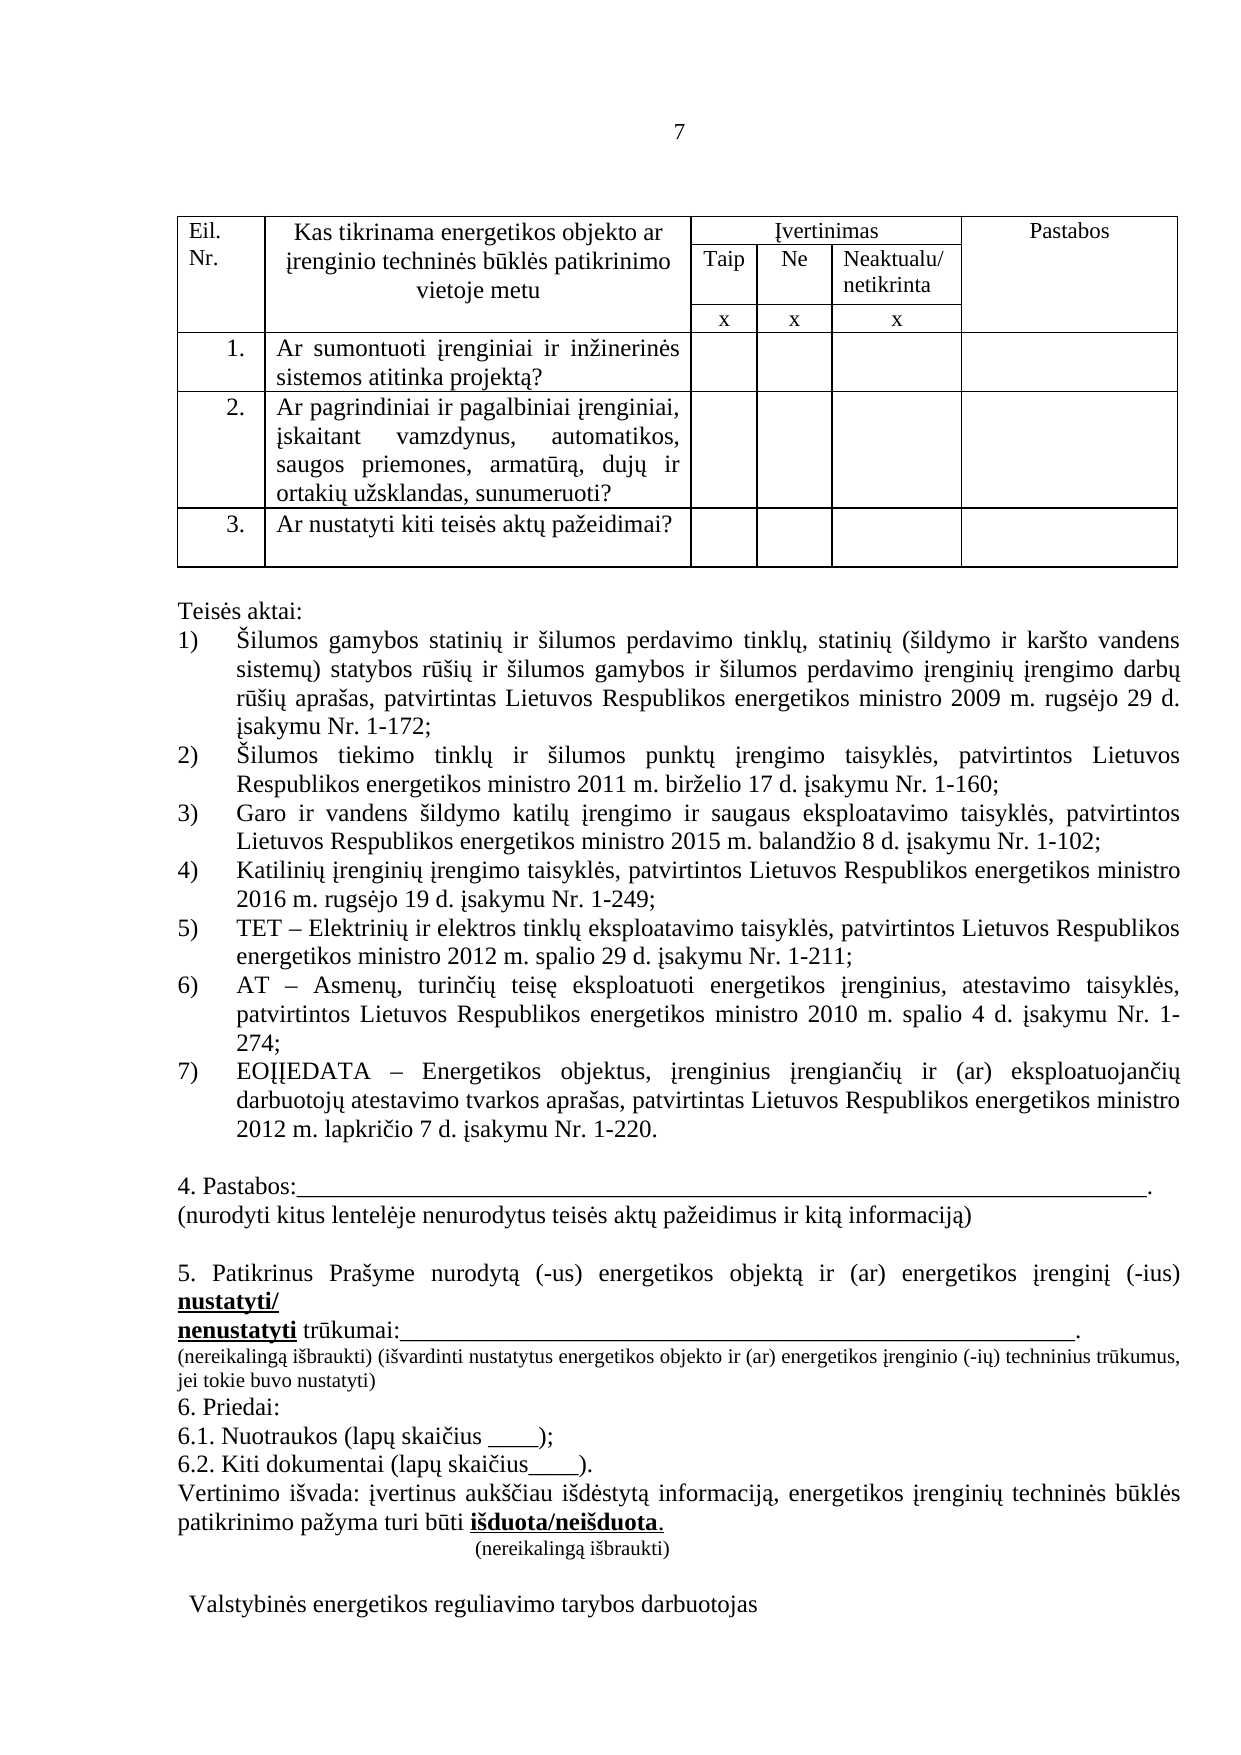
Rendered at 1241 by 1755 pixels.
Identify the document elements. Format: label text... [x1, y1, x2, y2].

table_cell Ne [758, 245, 831, 303]
text (nereikalingą išbraukti) [312, 1536, 1181, 1560]
text Teisės aktai: [177, 596, 1181, 625]
text 6.2. Kiti dokumentai (lapų skaičius____). [177, 1449, 1181, 1478]
table_header Įvertinimas [692, 217, 961, 244]
table_cell Ar nustatyti kiti teisės aktų pažeidimai? [266, 509, 690, 566]
text 5) TET – Elektrinių ir elektros tinklų eksploatavimo taisyklės, patvirtintos Lietuvos Respublikos energetikos ministro 2012 m. spalio 29 d. įsakymu Nr. 1-211; [177, 913, 1181, 970]
table_cell 1. [178, 333, 264, 391]
table_cell [692, 333, 756, 391]
table_cell [758, 392, 831, 507]
text (nereikalingą išbraukti) (išvardinti nustatytus energetikos objekto ir (ar) energetikos įrenginio (-ių) techninius trūkumus, jei tokie buvo nustatyti) [177, 1344, 1181, 1392]
table_cell [758, 333, 831, 391]
table_cell [692, 392, 756, 507]
text Vertinimo išvada: įvertinus aukščiau išdėstytą informaciją, energetikos įrenginių techninės būklės patikrinimo pažyma turi būti išduota/neišduota. [177, 1478, 1181, 1536]
table_cell x [758, 305, 831, 331]
text 4) Katilinių įrenginių įrengimo taisyklės, patvirtintos Lietuvos Respublikos energetikos ministro 2016 m. rugsėjo 19 d. įsakymu Nr. 1-249; [177, 855, 1181, 913]
table_cell 3. [178, 509, 264, 566]
text 1) Šilumos gamybos statinių ir šilumos perdavimo tinklų, statinių (šildymo ir karšto vandens sistemų) statybos rūšių ir šilumos gamybos ir šilumos perdavimo įrenginių įrengimo darbų rūšių aprašas, patvirtintas Lietuvos Respublikos energetikos ministro 2009 m. rugsėjo 29 d. įsakymu Nr. 1-172; [177, 625, 1181, 740]
table_cell [266, 304, 690, 331]
table_header Eil. Nr. [178, 217, 264, 331]
table_header Pastabos [962, 217, 1177, 331]
text (nurodyti kitus lentelėje nenurodytus teisės aktų pažeidimus ir kitą informaciją) [177, 1200, 1181, 1229]
table_cell [833, 392, 961, 507]
table_cell [962, 333, 1177, 391]
table_cell [962, 392, 1177, 507]
table_cell Neaktualu/netikrinta [833, 245, 961, 303]
table_cell [758, 509, 831, 566]
table_cell x [692, 305, 756, 331]
table_cell Taip [692, 245, 756, 303]
table_cell [833, 509, 961, 566]
table_cell 2. [178, 392, 264, 507]
text 3) Garo ir vandens šildymo katilų įrengimo ir saugaus eksploatavimo taisyklės, patvirtintos Lietuvos Respublikos energetikos ministro 2015 m. balandžio 8 d. įsakymu Nr. 1-102; [177, 798, 1181, 855]
table_cell [692, 509, 756, 566]
table_cell Ar pagrindiniai ir pagalbiniai įrenginiai, įskaitant vamzdynus, automatikos, saugos priemones, armatūrą, dujų ir ortakių užsklandas, sunumeruoti? [266, 392, 690, 507]
text 6) AT – Asmenų, turinčių teisę eksploatuoti energetikos įrenginius, atestavimo taisyklės, patvirtintos Lietuvos Respublikos energetikos ministro 2010 m. spalio 4 d. įsakymu Nr. 1-274; [177, 970, 1181, 1056]
text 7) EOĮĮEDATA – Energetikos objektus, įrenginius įrengiančių ir (ar) eksploatuojančių darbuotojų atestavimo tvarkos aprašas, patvirtintas Lietuvos Respublikos energetikos ministro 2012 m. lapkričio 7 d. įsakymu Nr. 1-220. [177, 1056, 1181, 1143]
table_cell Ar sumontuoti įrenginiai ir inžinerinės sistemos atitinka projektą? [266, 333, 690, 391]
text 6. Priedai: [177, 1392, 1181, 1421]
table_cell x [833, 305, 961, 331]
text 4. Pastabos:____________________________________________________________________. [177, 1171, 1181, 1200]
table_header Valstybinės energetikos reguliavimo tarybos darbuotojas [177, 1589, 1177, 1656]
text 5. Patikrinus Prašyme nurodytą (-us) energetikos objektą ir (ar) energetikos įrenginį (-ius) nustatyti/ [177, 1258, 1181, 1315]
table_header Kas tikrinama energetikos objekto ar įrenginio techninės būklės patikrinimo vietoje metu [266, 217, 690, 303]
table_cell [962, 509, 1177, 566]
text 2) Šilumos tiekimo tinklų ir šilumos punktų įrengimo taisyklės, patvirtintos Lietuvos Respublikos energetikos ministro 2011 m. birželio 17 d. įsakymu Nr. 1-160; [177, 740, 1181, 798]
table_cell [833, 333, 961, 391]
text nenustatyti trūkumai:______________________________________________________. [177, 1315, 1181, 1344]
text 6.1. Nuotraukos (lapų skaičius ____); [177, 1421, 1181, 1449]
